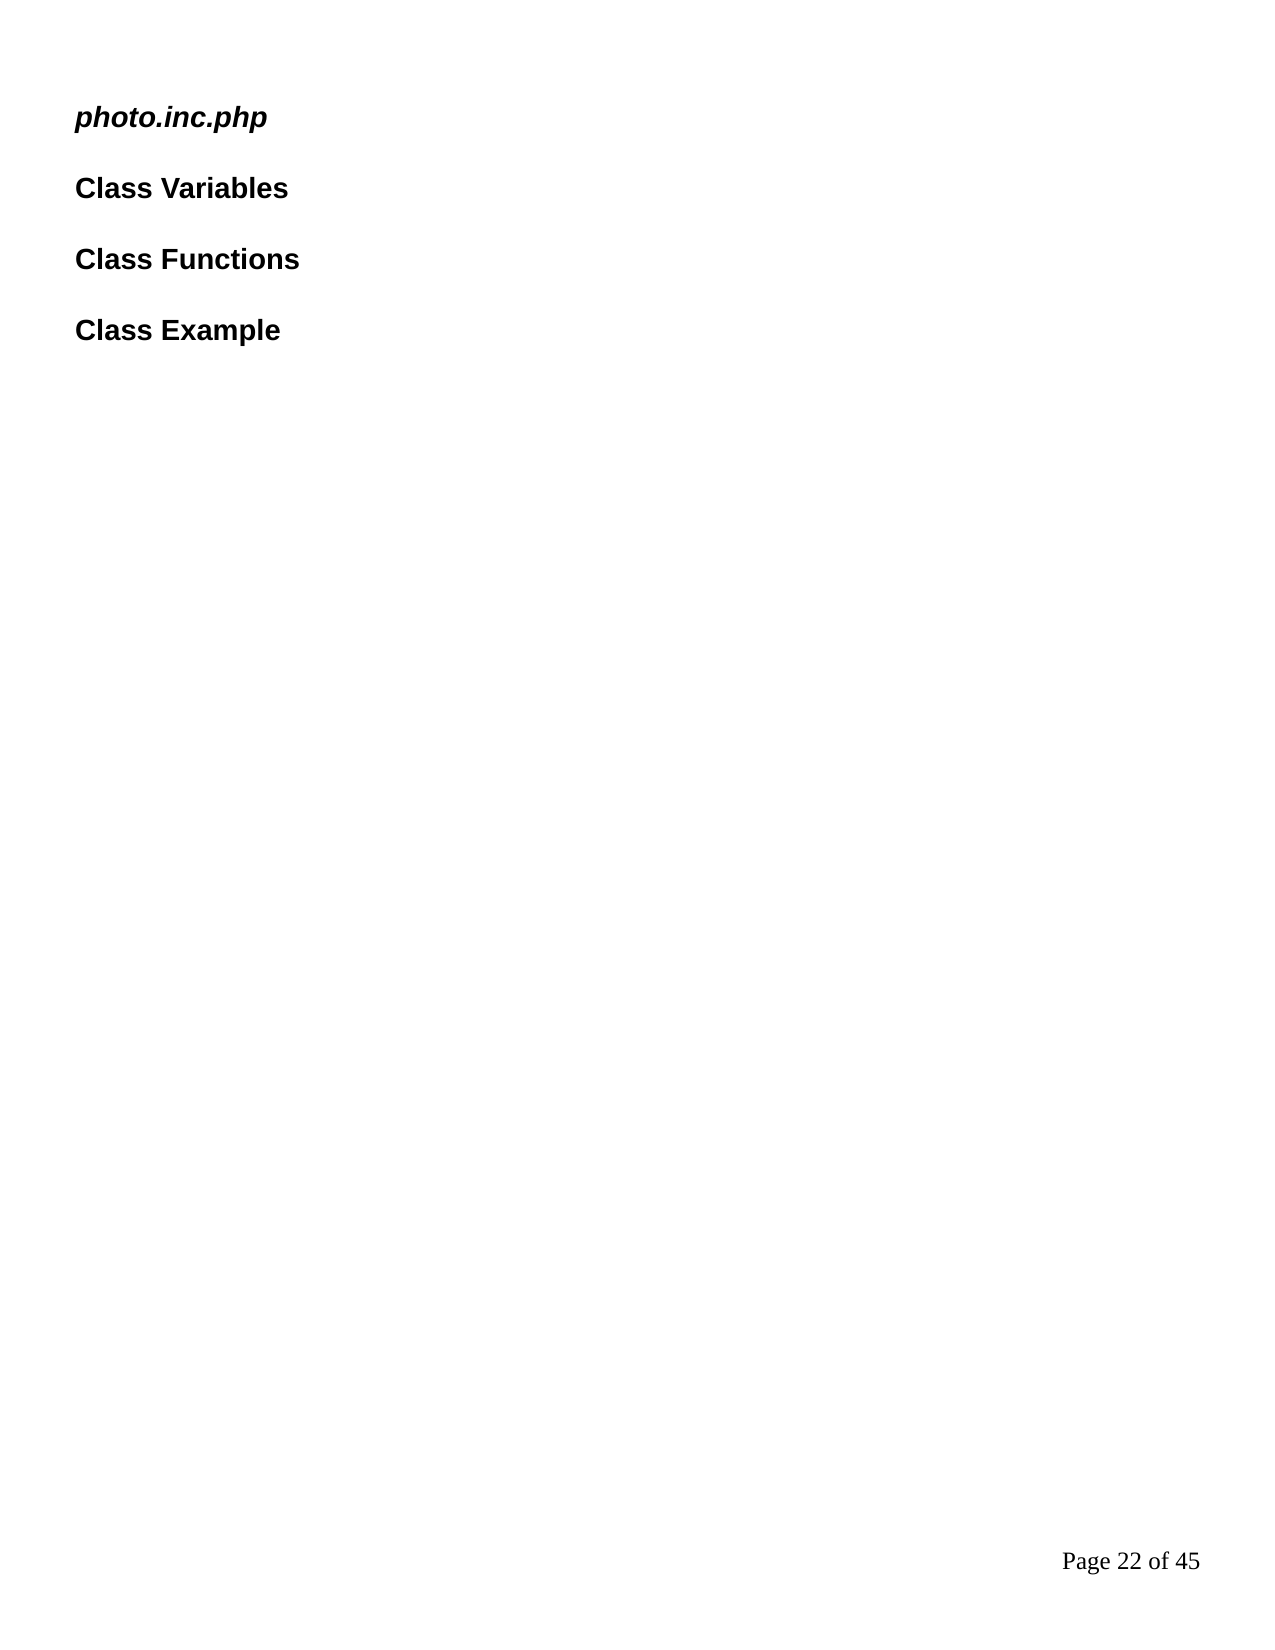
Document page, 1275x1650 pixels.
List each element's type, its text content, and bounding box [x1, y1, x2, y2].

subtitle Class Example [75, 313, 1200, 347]
subtitle Class Functions [75, 242, 1200, 276]
subtitle Class Variables [75, 171, 1200, 204]
subtitle photo.inc.php [75, 100, 1200, 133]
